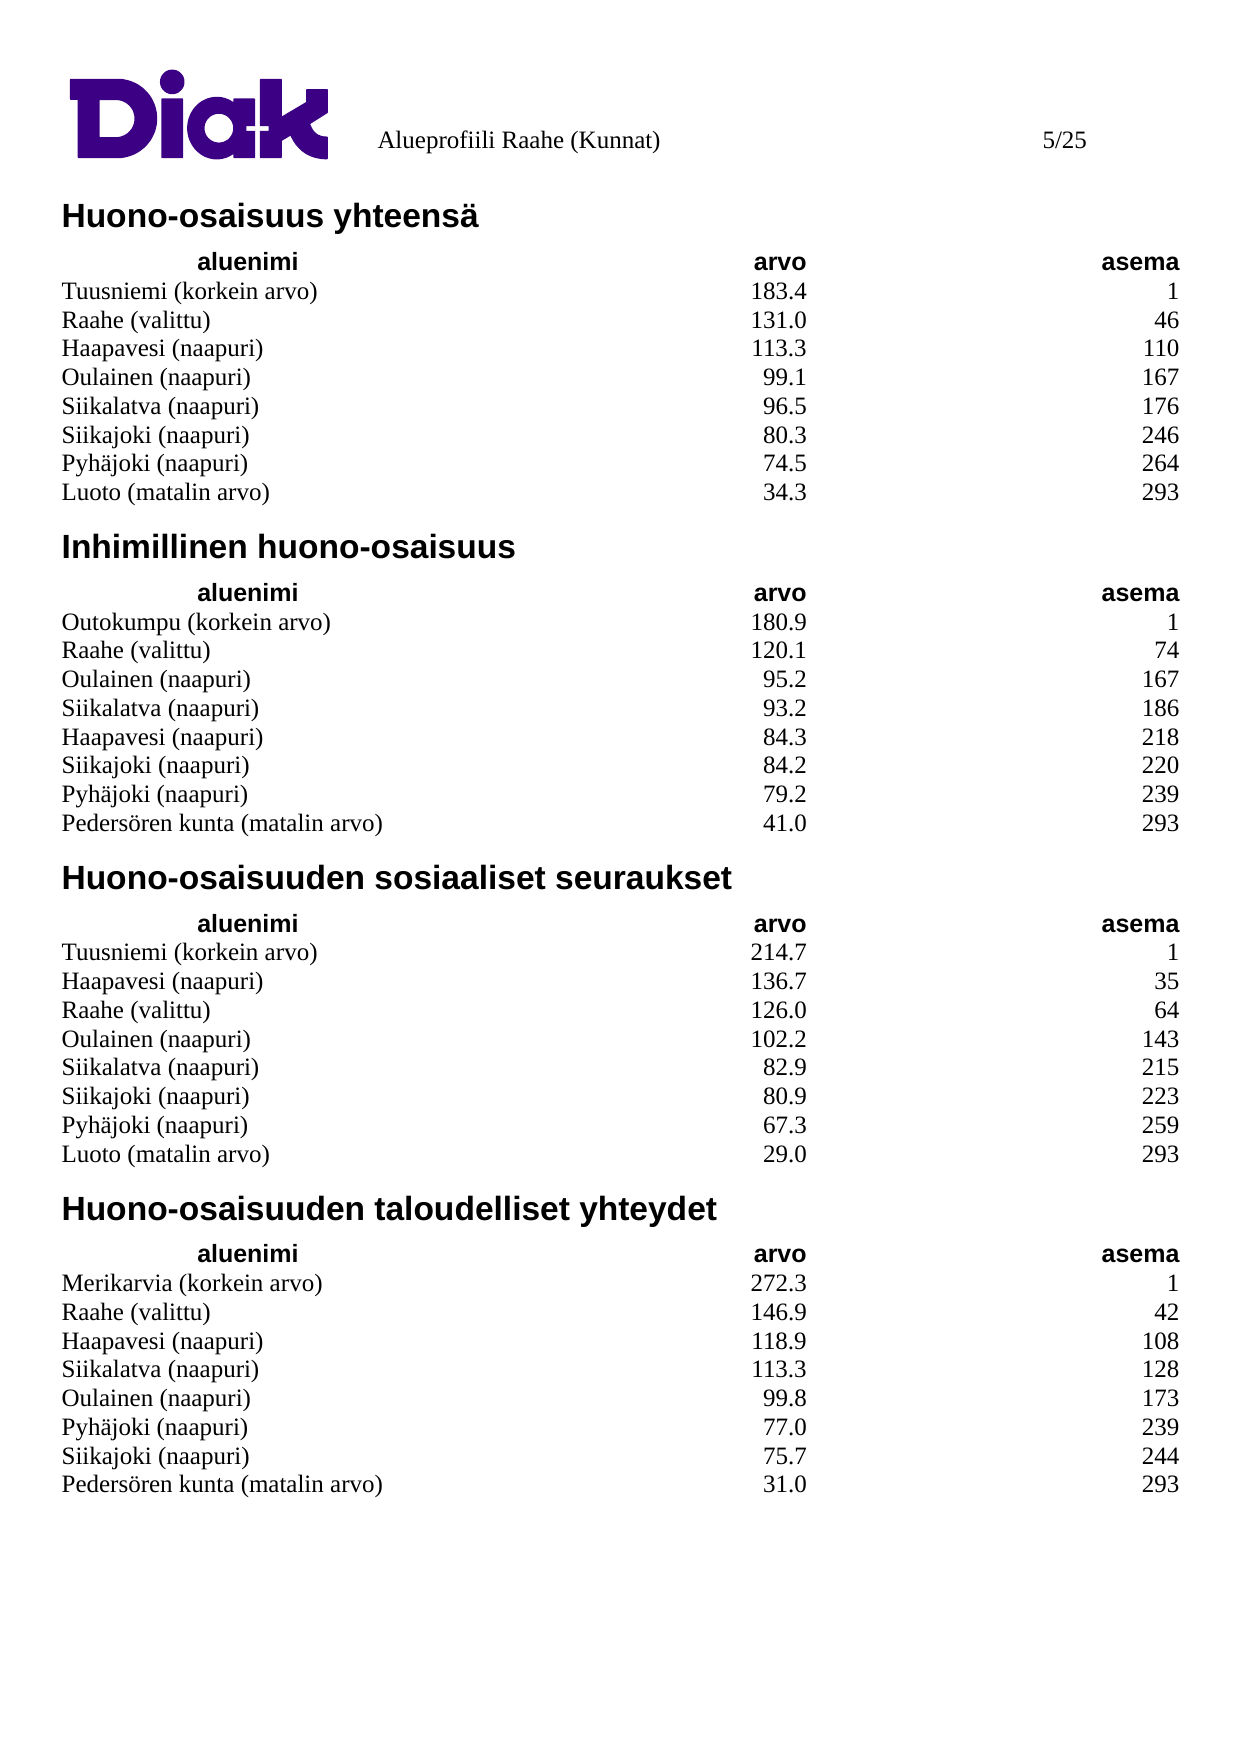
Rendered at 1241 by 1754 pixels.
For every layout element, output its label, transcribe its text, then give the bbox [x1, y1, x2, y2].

table_header arvo [434, 909, 806, 937]
table_cell Haapavesi (naapuri) [61, 966, 434, 995]
table_header arvo [434, 247, 806, 276]
table_cell 272.3 [434, 1268, 806, 1297]
table_cell 77.0 [434, 1412, 806, 1441]
table_cell 113.3 [434, 1355, 806, 1383]
table_cell 64 [806, 995, 1179, 1024]
table_cell Oulainen (naapuri) [61, 664, 434, 693]
table_cell 259 [806, 1110, 1179, 1139]
table_cell Pyhäjoki (naapuri) [61, 779, 434, 808]
table_header asema [806, 578, 1179, 607]
subtitle Inhimillinen huono-osaisuus [61, 527, 1179, 566]
table_cell Siikajoki (naapuri) [61, 1441, 434, 1469]
table_cell Pyhäjoki (naapuri) [61, 449, 434, 477]
table_cell 293 [806, 1470, 1179, 1498]
table_cell 180.9 [434, 607, 806, 636]
table_cell Oulainen (naapuri) [61, 1024, 434, 1052]
table_cell Tuusniemi (korkein arvo) [61, 276, 434, 305]
table_cell 215 [806, 1053, 1179, 1081]
table_cell Luoto (matalin arvo) [61, 477, 434, 506]
table_cell Tuusniemi (korkein arvo) [61, 938, 434, 966]
table_header aluenimi [61, 909, 434, 937]
table_cell 176 [806, 391, 1179, 420]
table_cell 96.5 [434, 391, 806, 420]
table_cell 80.3 [434, 420, 806, 448]
table_cell 75.7 [434, 1441, 806, 1469]
table_cell 84.2 [434, 751, 806, 779]
table_cell 293 [806, 808, 1179, 837]
table_cell 239 [806, 779, 1179, 808]
subtitle Huono-osaisuuden taloudelliset yhteydet [61, 1188, 1179, 1227]
table_cell 264 [806, 449, 1179, 477]
table_cell 223 [806, 1081, 1179, 1110]
table_cell 131.0 [434, 305, 806, 333]
table_cell Siikalatva (naapuri) [61, 693, 434, 722]
table_cell 110 [806, 334, 1179, 362]
table_cell 113.3 [434, 334, 806, 362]
table_cell 128 [806, 1355, 1179, 1383]
table_cell 99.1 [434, 362, 806, 391]
table_header aluenimi [61, 1240, 434, 1268]
table_cell Raahe (valittu) [61, 995, 434, 1024]
table_cell 79.2 [434, 779, 806, 808]
table_cell Raahe (valittu) [61, 636, 434, 664]
table_cell 35 [806, 966, 1179, 995]
table_cell Siikajoki (naapuri) [61, 751, 434, 779]
table_cell Siikalatva (naapuri) [61, 391, 434, 420]
table_cell Pedersören kunta (matalin arvo) [61, 1470, 434, 1498]
table_cell 67.3 [434, 1110, 806, 1139]
table_cell 293 [806, 477, 1179, 506]
table_cell Raahe (valittu) [61, 305, 434, 333]
table_cell 146.9 [434, 1297, 806, 1326]
table_cell 31.0 [434, 1470, 806, 1498]
table_cell 167 [806, 664, 1179, 693]
table_cell 120.1 [434, 636, 806, 664]
table_cell Haapavesi (naapuri) [61, 1326, 434, 1354]
table_cell 246 [806, 420, 1179, 448]
table_header arvo [434, 1240, 806, 1268]
table_cell 95.2 [434, 664, 806, 693]
table_cell 29.0 [434, 1139, 806, 1167]
table_cell 108 [806, 1326, 1179, 1354]
table_cell 136.7 [434, 966, 806, 995]
table_cell 74 [806, 636, 1179, 664]
table_cell 34.3 [434, 477, 806, 506]
table_cell 80.9 [434, 1081, 806, 1110]
subtitle Huono-osaisuus yhteensä [61, 196, 1179, 235]
table_cell Merikarvia (korkein arvo) [61, 1268, 434, 1297]
table_header asema [806, 1240, 1179, 1268]
table_cell 102.2 [434, 1024, 806, 1052]
table_cell 74.5 [434, 449, 806, 477]
table_cell 293 [806, 1139, 1179, 1167]
table_header aluenimi [61, 578, 434, 607]
table_cell Siikalatva (naapuri) [61, 1355, 434, 1383]
table_cell 214.7 [434, 938, 806, 966]
table_cell 46 [806, 305, 1179, 333]
table_cell 1 [806, 607, 1179, 636]
table_cell 220 [806, 751, 1179, 779]
table_cell 183.4 [434, 276, 806, 305]
table_cell Pyhäjoki (naapuri) [61, 1110, 434, 1139]
table_cell 186 [806, 693, 1179, 722]
table_cell Haapavesi (naapuri) [61, 334, 434, 362]
table_cell Oulainen (naapuri) [61, 1383, 434, 1412]
table_cell Pedersören kunta (matalin arvo) [61, 808, 434, 837]
table_cell 1 [806, 276, 1179, 305]
table_header asema [806, 247, 1179, 276]
table_cell Pyhäjoki (naapuri) [61, 1412, 434, 1441]
table_cell 93.2 [434, 693, 806, 722]
table_cell Siikajoki (naapuri) [61, 1081, 434, 1110]
table_header arvo [434, 578, 806, 607]
table_cell 126.0 [434, 995, 806, 1024]
subtitle Huono-osaisuuden sosiaaliset seuraukset [61, 858, 1179, 896]
table_cell 118.9 [434, 1326, 806, 1354]
table_cell Siikajoki (naapuri) [61, 420, 434, 448]
table_cell 42 [806, 1297, 1179, 1326]
table_cell Haapavesi (naapuri) [61, 722, 434, 751]
table_cell 239 [806, 1412, 1179, 1441]
table_cell Raahe (valittu) [61, 1297, 434, 1326]
table_header asema [806, 909, 1179, 937]
table_cell Oulainen (naapuri) [61, 362, 434, 391]
table_cell Outokumpu (korkein arvo) [61, 607, 434, 636]
table_cell 1 [806, 938, 1179, 966]
table_header aluenimi [61, 247, 434, 276]
table_cell 41.0 [434, 808, 806, 837]
table_cell 173 [806, 1383, 1179, 1412]
table_cell 84.3 [434, 722, 806, 751]
table_cell 218 [806, 722, 1179, 751]
table_cell Siikalatva (naapuri) [61, 1053, 434, 1081]
table_cell 1 [806, 1268, 1179, 1297]
table_cell 167 [806, 362, 1179, 391]
table_cell 82.9 [434, 1053, 806, 1081]
table_cell 143 [806, 1024, 1179, 1052]
table_cell 99.8 [434, 1383, 806, 1412]
table_cell 244 [806, 1441, 1179, 1469]
table_cell Luoto (matalin arvo) [61, 1139, 434, 1167]
